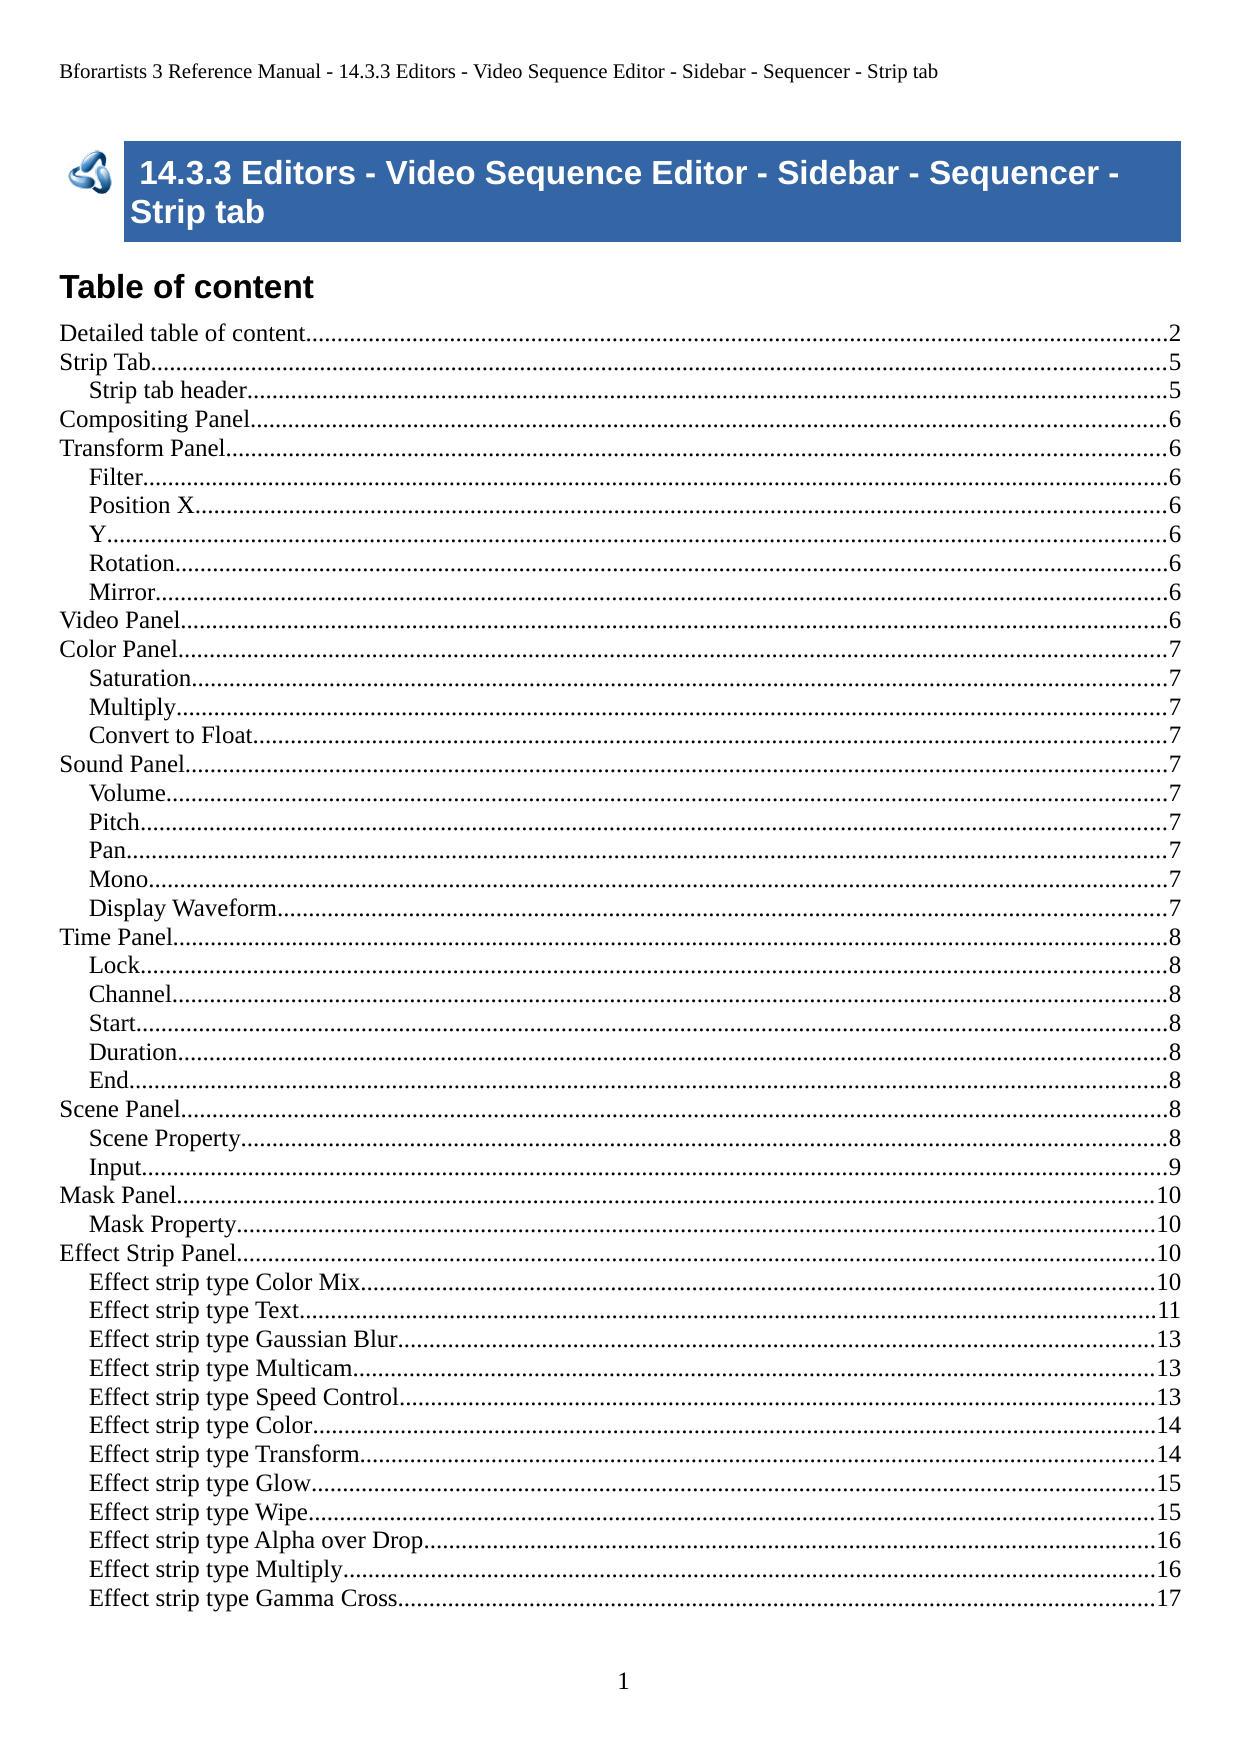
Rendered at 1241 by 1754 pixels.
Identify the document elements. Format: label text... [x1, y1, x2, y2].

text Mono 7 [88, 864, 1181, 893]
text Saturation 7 [88, 663, 1181, 692]
table_header [59, 141, 124, 242]
text Strip tab header 5 [88, 375, 1181, 404]
text Pan 7 [88, 835, 1181, 864]
text Position X 6 [88, 490, 1181, 519]
text Effect strip type Wipe 15 [88, 1497, 1181, 1525]
text Mirror 6 [88, 577, 1181, 605]
text Scene Panel 8 [59, 1094, 1181, 1123]
text Rotation 6 [88, 548, 1181, 577]
text Transform Panel 6 [59, 433, 1181, 462]
text Effect strip type Alpha over Drop 16 [88, 1525, 1181, 1554]
text Convert to Float 7 [88, 720, 1181, 749]
text Effect strip type Multiply 16 [88, 1554, 1181, 1583]
text Effect strip type Gamma Cross 17 [88, 1583, 1181, 1612]
text Channel 8 [88, 979, 1181, 1008]
text Start 8 [88, 1008, 1181, 1037]
text Scene Property 8 [88, 1123, 1181, 1152]
text Effect strip type Multicam 13 [88, 1353, 1181, 1382]
text End 8 [88, 1065, 1181, 1094]
text Mask Property 10 [88, 1209, 1181, 1238]
text Detailed table of content 2 [59, 318, 1181, 347]
text Multiply 7 [88, 692, 1181, 720]
text Display Waveform 7 [88, 893, 1181, 922]
text Effect strip type Color 14 [88, 1410, 1181, 1439]
text Effect Strip Panel 10 [59, 1238, 1181, 1267]
text Strip Tab 5 [59, 347, 1181, 375]
text Color Panel 7 [59, 634, 1181, 663]
text Mask Panel 10 [59, 1180, 1181, 1209]
text Pitch 7 [88, 807, 1181, 835]
text Effect strip type Glow 15 [88, 1468, 1181, 1497]
text Effect strip type Color Mix 10 [88, 1267, 1181, 1295]
picture [65, 147, 114, 197]
text Effect strip type Transform 14 [88, 1439, 1181, 1468]
text Lock 8 [88, 950, 1181, 979]
subtitle Table of content [59, 267, 1181, 305]
text Effect strip type Text 11 [88, 1295, 1181, 1324]
text Y 6 [88, 519, 1181, 548]
text Effect strip type Gaussian Blur 13 [88, 1324, 1181, 1353]
text Time Panel 8 [59, 922, 1181, 950]
text Video Panel 6 [59, 605, 1181, 634]
text Volume 7 [88, 778, 1181, 807]
text Filter 6 [88, 462, 1181, 490]
text Duration 8 [88, 1037, 1181, 1065]
text Effect strip type Speed Control 13 [88, 1382, 1181, 1410]
table_header 14.3.3 Editors - Video Sequence Editor - Sidebar - Sequencer - Strip tab [124, 141, 1181, 242]
text Input 9 [88, 1152, 1181, 1180]
text Compositing Panel 6 [59, 404, 1181, 433]
text Sound Panel 7 [59, 749, 1181, 778]
